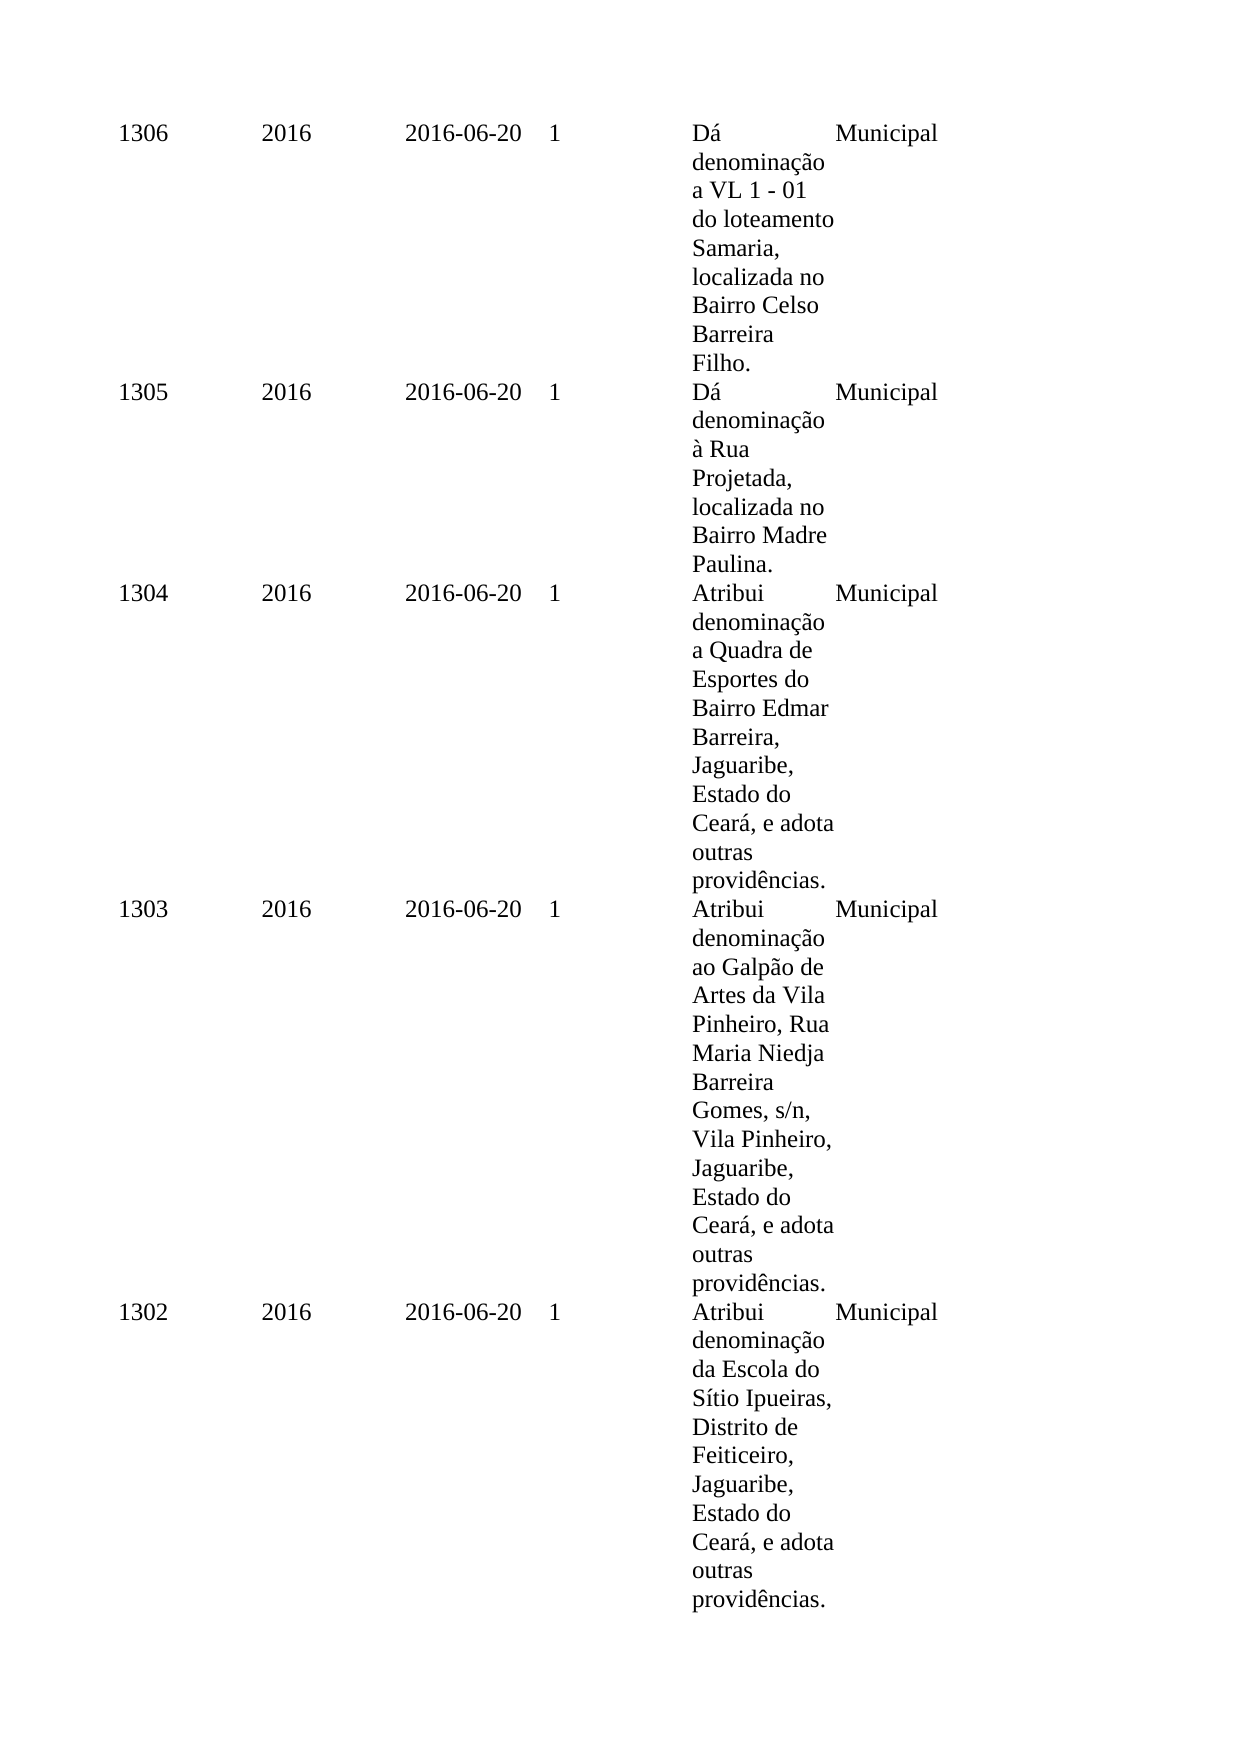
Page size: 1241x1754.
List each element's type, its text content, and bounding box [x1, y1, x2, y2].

table_cell Atribui denominação ao Galpão de Artes da Vila Pinheiro, Rua Maria Niedja Barreira Gomes, s/n, Vila Pinheiro, Jaguaribe, Estado do Ceará, e adota outras providências. [692, 894, 835, 1297]
table_cell 2016 [261, 118, 405, 377]
table_cell 2016 [261, 377, 405, 578]
table_cell [979, 894, 1122, 1297]
table_cell 1 [548, 1297, 692, 1613]
table_cell [979, 1297, 1122, 1613]
table_cell [979, 578, 1122, 894]
table_cell 2016-06-20 [405, 578, 548, 894]
table_cell 2016-06-20 [405, 118, 548, 377]
table_cell 1303 [118, 894, 261, 1297]
table_cell Municipal [835, 377, 979, 578]
table_cell 1306 [118, 118, 261, 377]
table_cell 2016 [261, 894, 405, 1297]
table_cell Atribui denominação da Escola do Sítio Ipueiras, Distrito de Feiticeiro, Jaguaribe, Estado do Ceará, e adota outras providências. [692, 1297, 835, 1613]
table_cell 1 [548, 377, 692, 578]
table_cell 2016 [261, 1297, 405, 1613]
table_cell 1302 [118, 1297, 261, 1613]
table_cell 1 [548, 894, 692, 1297]
table_cell Municipal [835, 578, 979, 894]
table_cell 2016-06-20 [405, 894, 548, 1297]
table_cell [979, 377, 1122, 578]
table_cell 1305 [118, 377, 261, 578]
table_cell 2016 [261, 578, 405, 894]
table_cell 1304 [118, 578, 261, 894]
table_cell Dá denominação à Rua Projetada, localizada no Bairro Madre Paulina. [692, 377, 835, 578]
table_cell 2016-06-20 [405, 377, 548, 578]
table_cell 1 [548, 578, 692, 894]
table_cell 1 [548, 118, 692, 377]
table_cell Municipal [835, 118, 979, 377]
table_cell Municipal [835, 894, 979, 1297]
table_cell 2016-06-20 [405, 1297, 548, 1613]
table_cell Dá denominação a VL 1 - 01 do loteamento Samaria, localizada no Bairro Celso Barreira Filho. [692, 118, 835, 377]
table_cell Atribui denominação a Quadra de Esportes do Bairro Edmar Barreira, Jaguaribe, Estado do Ceará, e adota outras providências. [692, 578, 835, 894]
table_cell [979, 118, 1122, 377]
table_cell Municipal [835, 1297, 979, 1613]
